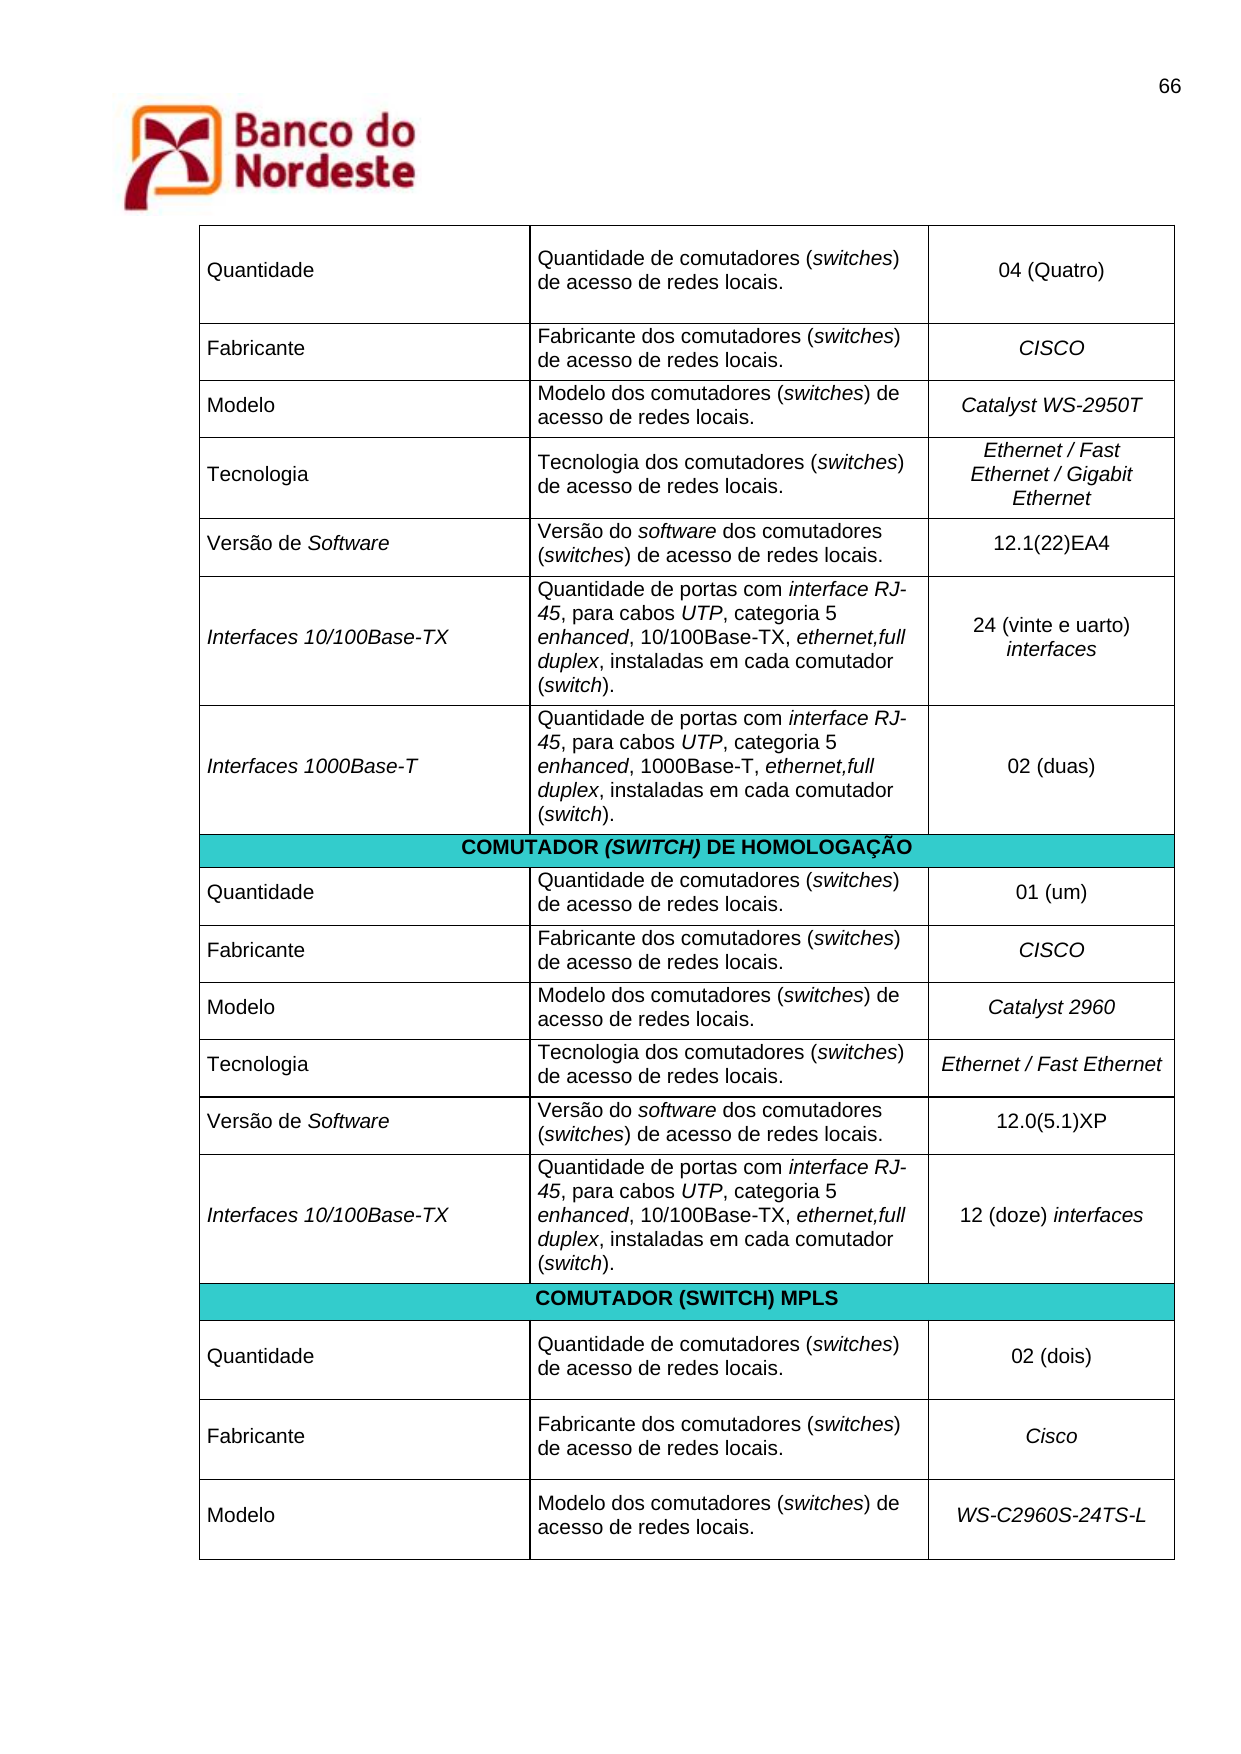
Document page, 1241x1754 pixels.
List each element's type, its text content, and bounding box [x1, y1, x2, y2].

table_cell 24 (vinte e uarto) interfaces [929, 577, 1174, 705]
picture [112, 93, 423, 220]
table_cell WS-C2960S-24TS-L [929, 1480, 1174, 1559]
table_cell Catalyst WS-2950T [929, 381, 1174, 437]
table_cell 01 (um) [929, 868, 1174, 924]
table_cell Versão do software dos comutadores (switches) de acesso de redes locais. [531, 519, 928, 576]
table_cell Fabricante dos comutadores (switches) de acesso de redes locais. [531, 324, 928, 380]
table_cell Cisco [929, 1400, 1174, 1479]
table_cell 12.0(5.1)XP [929, 1098, 1174, 1154]
table_cell Interfaces 10/100Base-TX [200, 1155, 529, 1283]
table_cell Modelo dos comutadores (switches) de acesso de redes locais. [531, 1480, 928, 1559]
table_cell Fabricante [200, 1400, 529, 1479]
table_cell Quantidade de comutadores (switches) de acesso de redes locais. [531, 868, 928, 924]
table_cell Catalyst 2960 [929, 983, 1174, 1039]
table_cell Versão de Software [200, 1098, 529, 1154]
table_cell Fabricante dos comutadores (switches) de acesso de redes locais. [531, 1400, 928, 1479]
table_cell COMUTADOR (SWITCH) MPLS [200, 1284, 1174, 1320]
table_cell Quantidade [200, 226, 529, 322]
table_cell Quantidade de portas com interface RJ-45, para cabos UTP, categoria 5 enhanced, 10/100Base-TX, ethernet,full duplex, instaladas em cada comutador (switch). [531, 1155, 928, 1283]
table_cell Fabricante [200, 926, 529, 982]
table_cell Tecnologia dos comutadores (switches) de acesso de redes locais. [531, 438, 928, 518]
table_cell 12.1(22)EA4 [929, 519, 1174, 576]
table_cell 02 (dois) [929, 1321, 1174, 1399]
table_cell CISCO [929, 324, 1174, 380]
table_cell CISCO [929, 926, 1174, 982]
table_cell Quantidade [200, 868, 529, 924]
table_cell COMUTADOR (SWITCH) DE HOMOLOGAÇÃO [200, 835, 1174, 867]
table_cell 12 (doze) interfaces [929, 1155, 1174, 1283]
table_cell Quantidade [200, 1321, 529, 1399]
table_cell Tecnologia [200, 1040, 529, 1096]
table_cell Interfaces 10/100Base-TX [200, 577, 529, 705]
table_cell Modelo [200, 1480, 529, 1559]
table_cell Quantidade de portas com interface RJ-45, para cabos UTP, categoria 5 enhanced, 10/100Base-TX, ethernet,full duplex, instaladas em cada comutador (switch). [531, 577, 928, 705]
table_cell 04 (Quatro) [929, 226, 1174, 322]
table_cell Versão do software dos comutadores (switches) de acesso de redes locais. [531, 1098, 928, 1154]
table_cell Quantidade de comutadores (switches) de acesso de redes locais. [531, 1321, 928, 1399]
table_cell Modelo [200, 381, 529, 437]
table_cell Modelo [200, 983, 529, 1039]
table_cell Quantidade de portas com interface RJ-45, para cabos UTP, categoria 5 enhanced, 1000Base-T, ethernet,full duplex, instaladas em cada comutador (switch). [531, 706, 928, 834]
table_cell Versão de Software [200, 519, 529, 576]
table_cell Tecnologia dos comutadores (switches) de acesso de redes locais. [531, 1040, 928, 1096]
table_cell Modelo dos comutadores (switches) de acesso de redes locais. [531, 381, 928, 437]
table_cell Interfaces 1000Base-T [200, 706, 529, 834]
table_cell Tecnologia [200, 438, 529, 518]
table_cell Modelo dos comutadores (switches) de acesso de redes locais. [531, 983, 928, 1039]
table_cell Quantidade de comutadores (switches) de acesso de redes locais. [531, 226, 928, 322]
table_cell Fabricante dos comutadores (switches) de acesso de redes locais. [531, 926, 928, 982]
table_cell 02 (duas) [929, 706, 1174, 834]
table_cell Fabricante [200, 324, 529, 380]
table_cell Ethernet / Fast Ethernet [929, 1040, 1174, 1096]
table_cell Ethernet / Fast Ethernet / Gigabit Ethernet [929, 438, 1174, 518]
